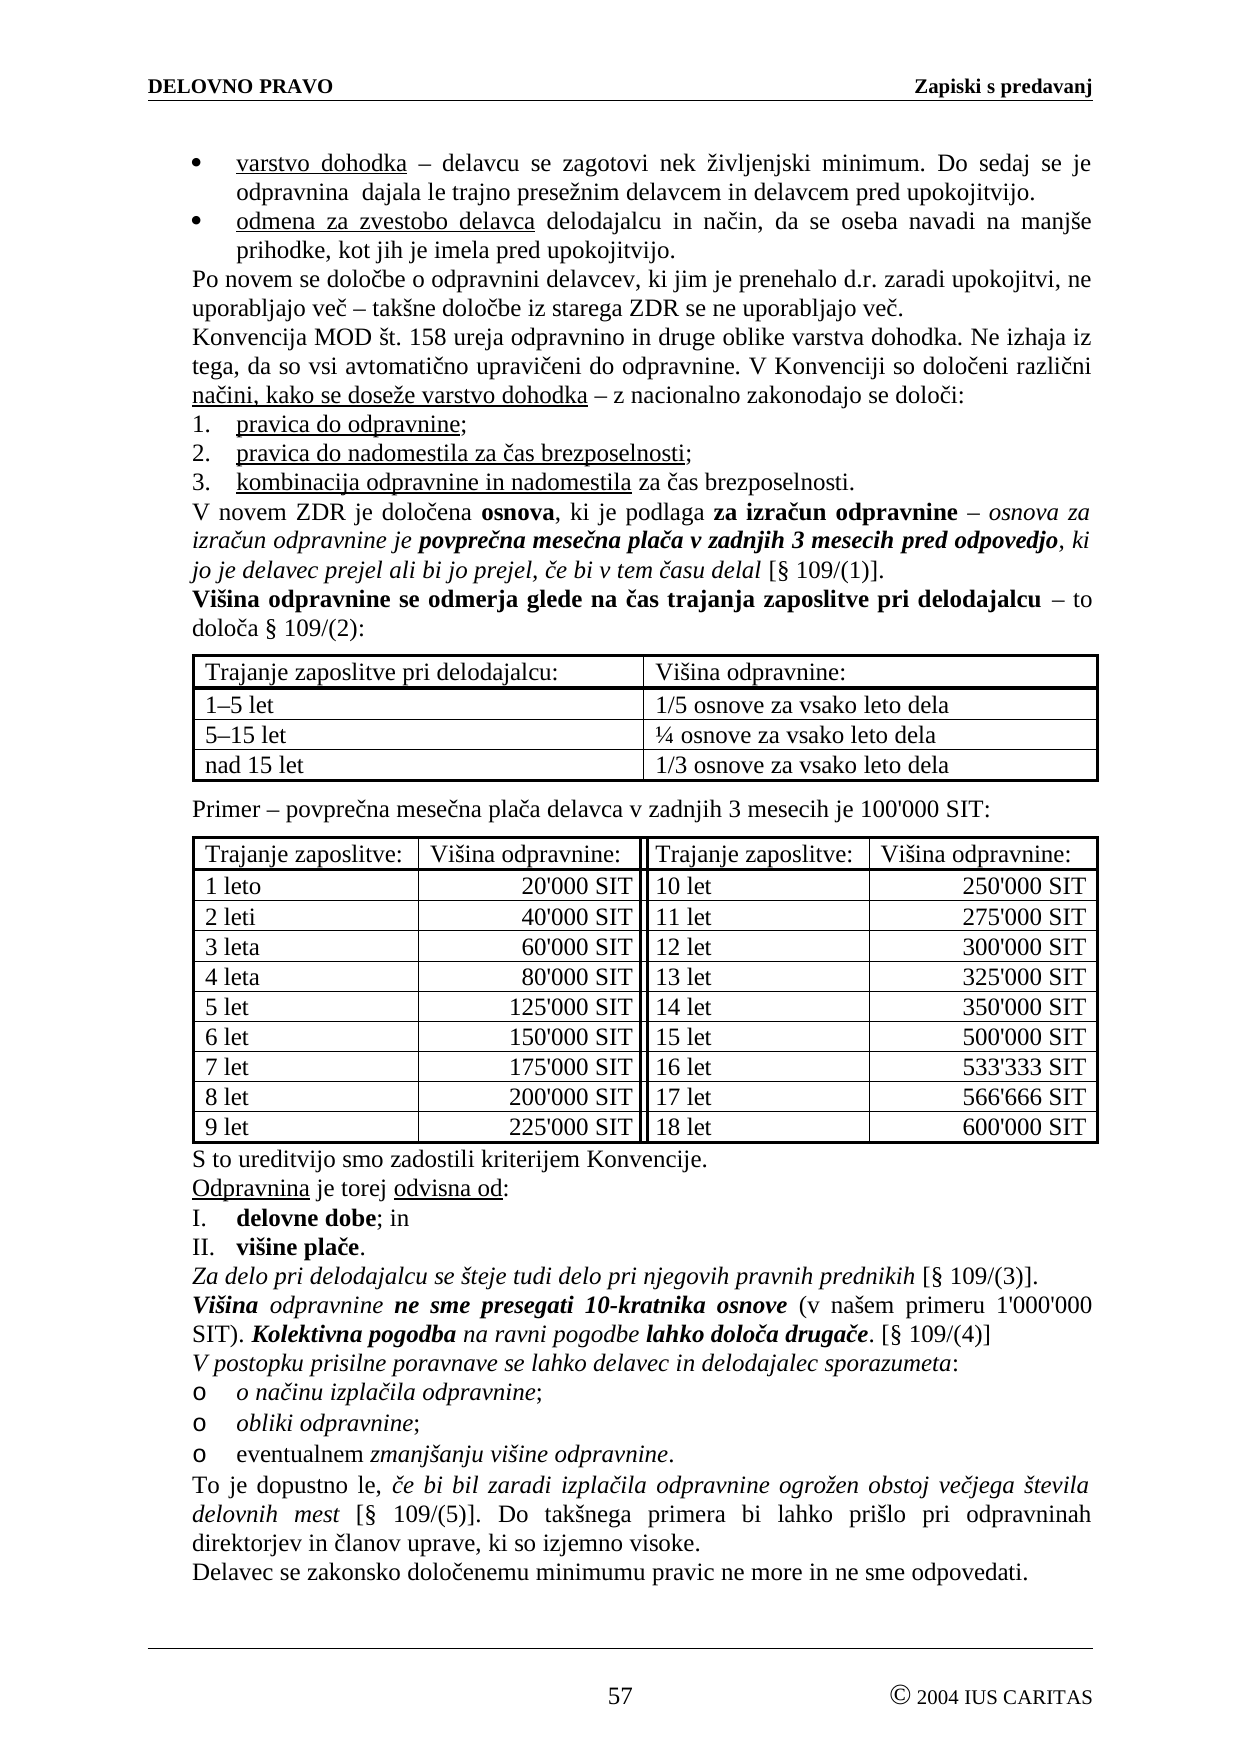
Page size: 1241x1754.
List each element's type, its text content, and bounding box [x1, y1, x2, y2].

text Višina odpravnine ne sme presegati 10-kratnika osnove (v našem primeru 1'000'000 SIT). Kolektivna pogodba na ravni pogodbe lahko določa drugače. [§ 109/(4)] [192, 1289, 1093, 1348]
text Odpravnina je torej odvisna od: [148, 1173, 1093, 1202]
table_cell 1–5 let [195, 690, 643, 718]
table_cell 1 leto [195, 871, 418, 900]
table_cell 17 let [649, 1082, 869, 1111]
list eventualnem zmanjšanju višine odpravnine. [192, 1439, 1093, 1470]
table_cell 225'000 SIT [419, 1112, 639, 1141]
list odmena za zvestobo delavca delodajalcu in način, da se oseba navadi na manjše prihodke, kot jih je imela pred upokojitvijo. [192, 206, 1093, 264]
text V novem ZDR je določena osnova, ki je podlaga za izračun odpravnine – osnova za izračun odpravnine je povprečna mesečna plača v zadnjih 3 mesecih pred odpovedjo, ki jo je delavec prejel ali bi jo prejel, če bi v tem času delal [§ 109/(1)]. [192, 496, 1093, 583]
table_header Višina odpravnine: [870, 839, 1096, 868]
table_cell 6 let [195, 1022, 418, 1051]
table_cell 18 let [649, 1112, 869, 1141]
table_cell 7 let [195, 1052, 418, 1081]
table_cell ¼ osnove za vsako leto dela [644, 720, 1096, 749]
table_cell 10 let [649, 871, 869, 900]
table_cell 175'000 SIT [419, 1052, 639, 1081]
table_cell 20'000 SIT [419, 871, 639, 900]
table_cell nad 15 let [195, 750, 643, 779]
table_cell 250'000 SIT [870, 871, 1096, 900]
table_cell 1/5 osnove za vsako leto dela [644, 690, 1096, 718]
list pravica do nadomestila za čas brezposelnosti; [192, 438, 1093, 467]
table_cell 5–15 let [195, 720, 643, 749]
table_cell 3 leta [195, 931, 418, 961]
list obliki odpravnine; [192, 1408, 1093, 1439]
text Primer – povprečna mesečna plača delavca v zadnjih 3 mesecih je 100'000 SIT: [192, 794, 1093, 823]
table_header Višina odpravnine: [644, 657, 1096, 686]
table_cell 600'000 SIT [870, 1112, 1096, 1141]
table_header Trajanje zaposlitve pri delodajalcu: [195, 657, 643, 686]
table_cell 150'000 SIT [419, 1022, 639, 1051]
table_cell 13 let [649, 962, 869, 991]
table_cell 5 let [195, 992, 418, 1021]
list kombinacija odpravnine in nadomestila za čas brezposelnosti. [192, 467, 1093, 496]
table_cell 8 let [195, 1082, 418, 1111]
table_cell 275'000 SIT [870, 901, 1096, 930]
text S to ureditvijo smo zadostili kriterijem Konvencije. [148, 1144, 1093, 1173]
table_cell 1/3 osnove za vsako leto dela [644, 750, 1096, 779]
list delovne dobe; in [192, 1202, 1093, 1231]
text To je dopustno le, če bi bil zaradi izplačila odpravnine ogrožen obstoj večjega števila delovnih mest [§ 109/(5)]. Do takšnega primera bi lahko prišlo pri odpravninah direktorjev in članov uprave, ki so izjemno visoke. [192, 1470, 1093, 1557]
table_header Višina odpravnine: [419, 839, 639, 868]
table_header Trajanje zaposlitve: [195, 839, 418, 868]
table_cell 9 let [195, 1112, 418, 1141]
table_header Trajanje zaposlitve: [649, 839, 869, 868]
table_cell 125'000 SIT [419, 992, 639, 1021]
table_cell 80'000 SIT [419, 962, 639, 991]
table_cell 2 leti [195, 901, 418, 930]
text Konvencija MOD št. 158 ureja odpravnino in druge oblike varstva dohodka. Ne izhaja iz tega, da so vsi avtomatično upravičeni do odpravnine. V Konvenciji so določeni različni načini, kako se doseže varstvo dohodka – z nacionalno zakonodajo se določi: [192, 322, 1093, 409]
table_cell 12 let [649, 931, 869, 961]
table_cell 60'000 SIT [419, 931, 639, 961]
text Za delo pri delodajalcu se šteje tudi delo pri njegovih pravnih prednikih [§ 109/(3)]. [192, 1261, 1093, 1289]
text Delavec se zakonsko določenemu minimumu pravic ne more in ne sme odpovedati. [192, 1557, 1093, 1586]
table_cell 500'000 SIT [870, 1022, 1096, 1051]
text Višina odpravnine se odmerja glede na čas trajanja zaposlitve pri delodajalcu – to določa § 109/(2): [192, 583, 1093, 642]
table_cell 300'000 SIT [870, 931, 1096, 961]
table_cell 40'000 SIT [419, 901, 639, 930]
table_cell 4 leta [195, 962, 418, 991]
list pravica do odpravnine; [192, 409, 1093, 438]
table_cell 566'666 SIT [870, 1082, 1096, 1111]
table_cell 16 let [649, 1052, 869, 1081]
table_cell 15 let [649, 1022, 869, 1051]
list o načinu izplačila odpravnine; [192, 1377, 1093, 1408]
table_cell 533'333 SIT [870, 1052, 1096, 1081]
table_cell 350'000 SIT [870, 992, 1096, 1021]
list višine plače. [192, 1231, 1093, 1261]
list varstvo dohodka – delavcu se zagotovi nek življenjski minimum. Do sedaj se je odpravnina dajala le trajno presežnim delavcem in delavcem pred upokojitvijo. [192, 148, 1093, 206]
text Po novem se določbe o odpravnini delavcev, ki jim je prenehalo d.r. zaradi upokojitvi, ne uporabljajo več – takšne določbe iz starega ZDR se ne uporabljajo več. [192, 264, 1093, 322]
text V postopku prisilne poravnave se lahko delavec in delodajalec sporazumeta: [192, 1348, 1093, 1377]
table_cell 14 let [649, 992, 869, 1021]
table_cell 325'000 SIT [870, 962, 1096, 991]
table_cell 200'000 SIT [419, 1082, 639, 1111]
table_cell 11 let [649, 901, 869, 930]
